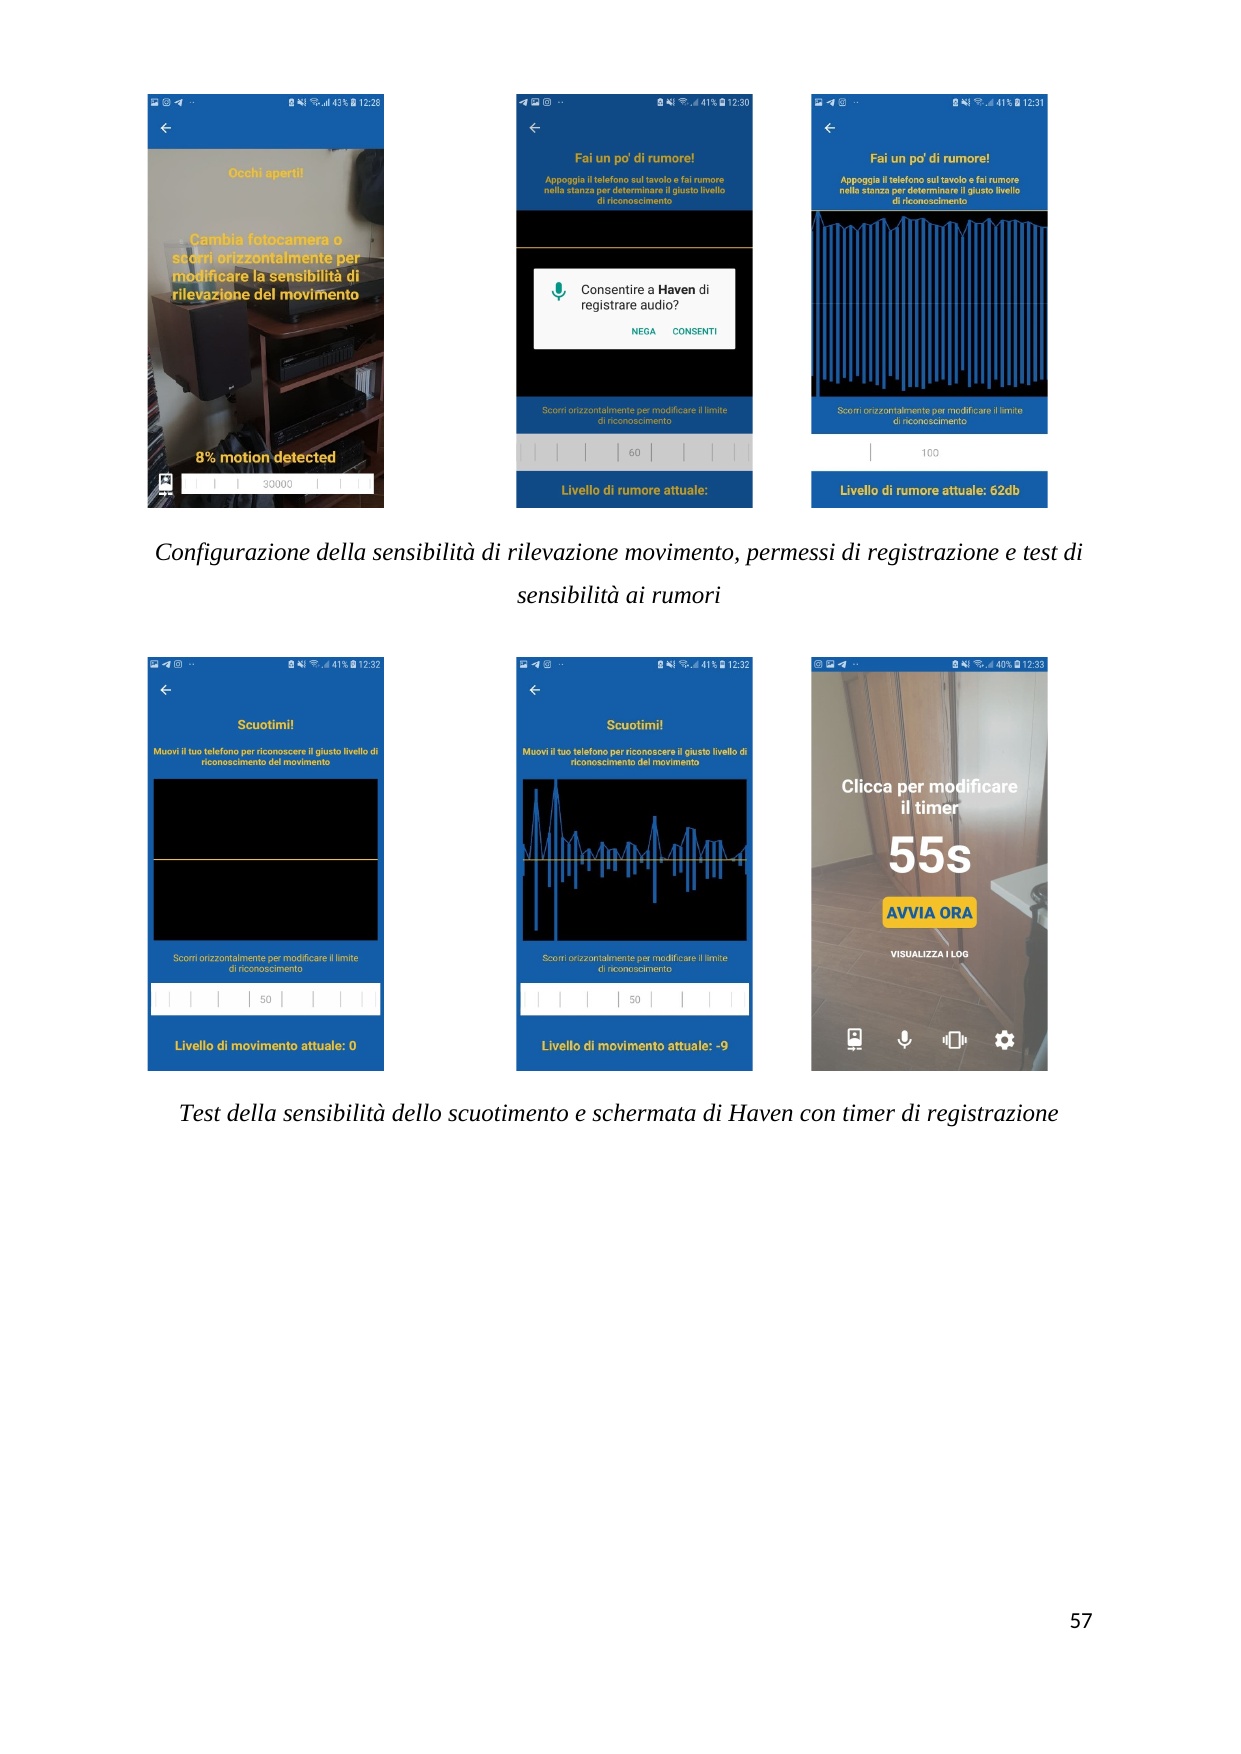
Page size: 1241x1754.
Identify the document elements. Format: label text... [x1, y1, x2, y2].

text Test della sensibilità dello scuotimento e schermata di Haven con timer di registrazione [148, 1098, 1092, 1127]
text Configurazione della sensibilità di rilevazione movimento, permessi di registrazione e test di sensibilità ai rumori [148, 537, 1092, 608]
